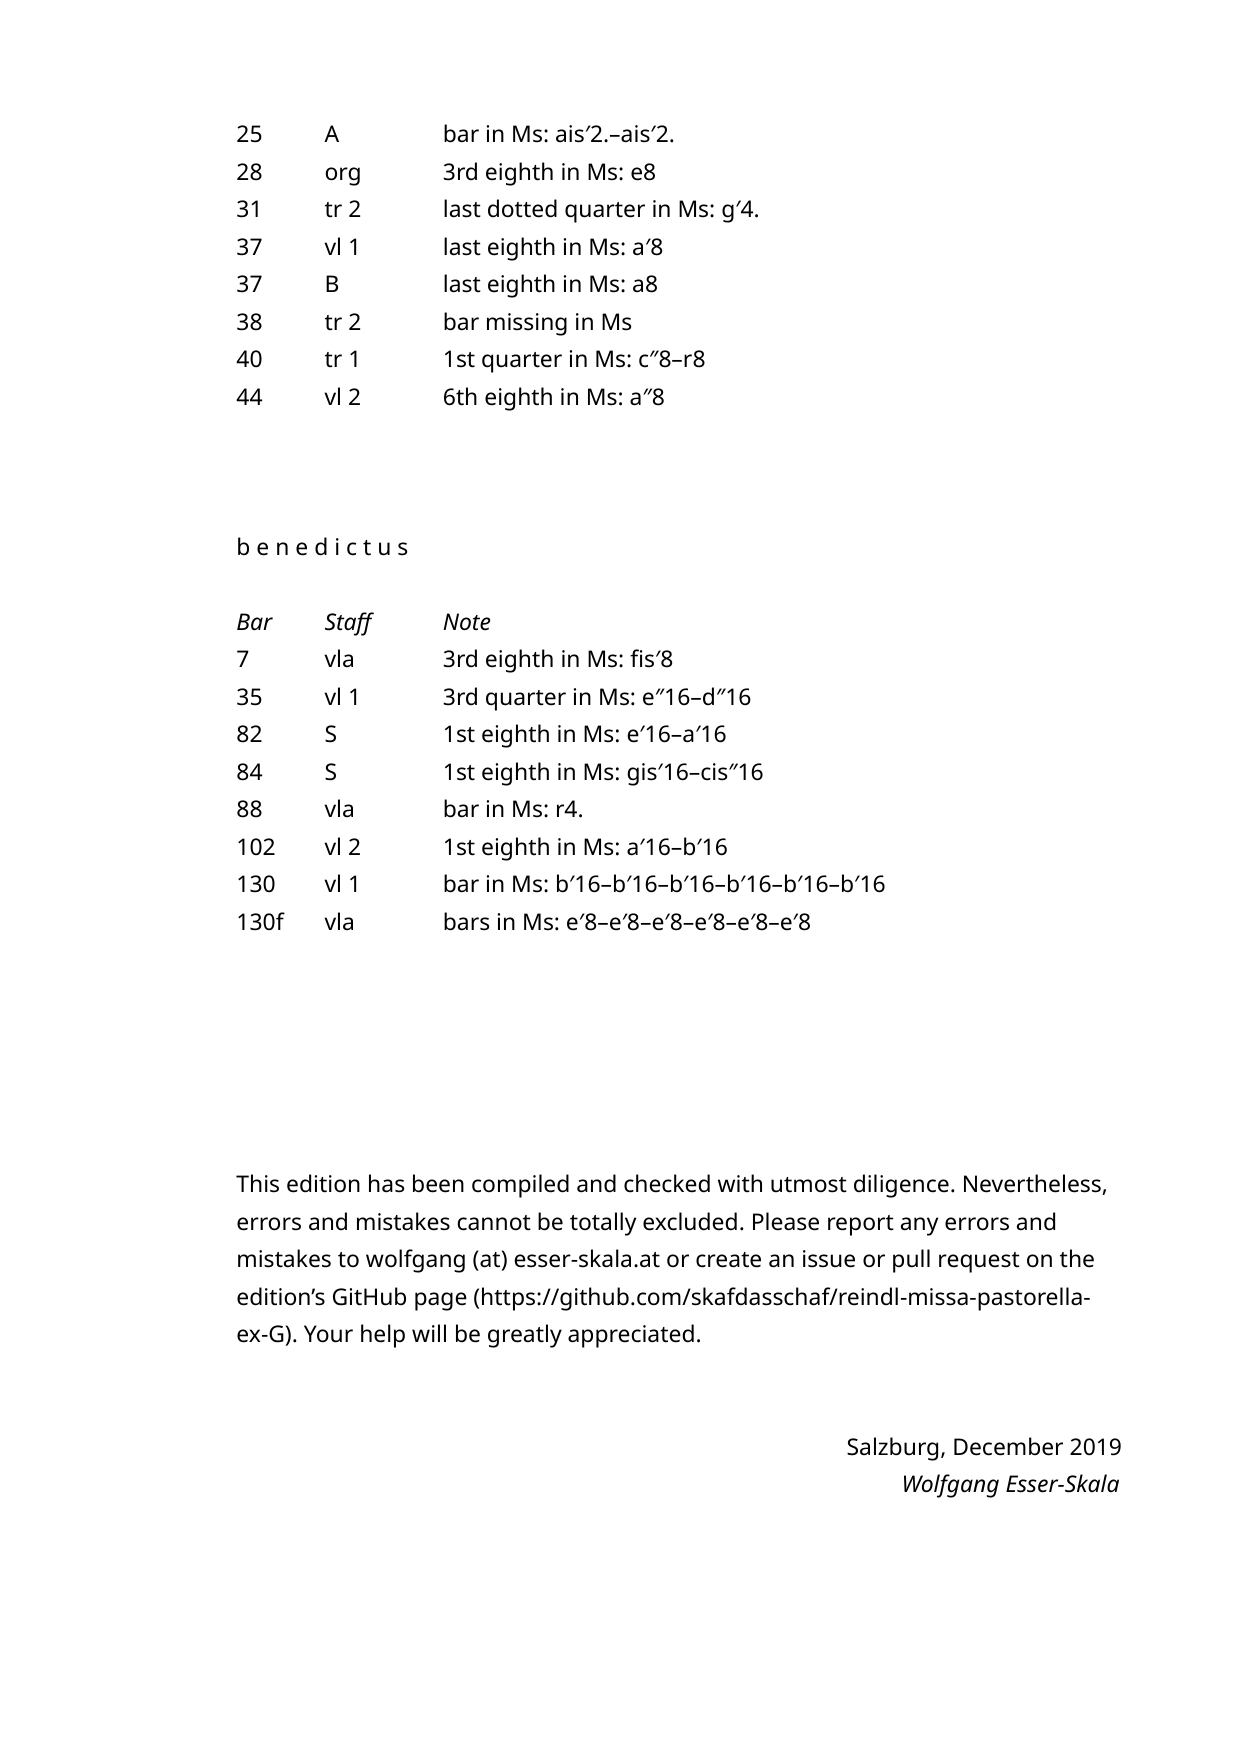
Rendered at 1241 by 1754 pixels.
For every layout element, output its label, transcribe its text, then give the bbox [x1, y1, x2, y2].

text Salzburg, December 2019 Wolfgang Esser-Skala [236, 1431, 1122, 1499]
text This edition has been compiled and checked with utmost diligence. Nevertheless, errors and mistakes cannot be totally excluded. Please report any errors and mistakes to wolfgang (at) esser-skala.at or create an issue or pull request on the edition’s GitHub page (https://github.com/skafdasschaf/reindl-missa-pastorella-ex-G). Your help will be greatly appreciated. [236, 1168, 1122, 1349]
text 25 A bar in Ms: ais′2.–ais′2. 28 org 3rd eighth in Ms: e8 31 tr 2 last dotted quarter in Ms: g′4. 37 vl 1 last eighth in Ms: a′8 37 B last eighth in Ms: a8 38 tr 2 bar missing in Ms 40 tr 1 1st quarter in Ms: c″8–r8 44 vl 2 6th eighth in Ms: a″8 [236, 118, 1122, 412]
text Bar Staff Note 7 vla 3rd eighth in Ms: fis′8 35 vl 1 3rd quarter in Ms: e″16–d″16 82 S 1st eighth in Ms: e′16–a′16 84 S 1st eighth in Ms: gis′16–cis″16 88 vla bar in Ms: r4. 102 vl 2 1st eighth in Ms: a′16–b′16 130 vl 1 bar in Ms: b′16–b′16–b′16–b′16–b′16–b′16 130f vla bars in Ms: e′8–e′8–e′8–e′8–e′8–e′8 [236, 606, 1122, 1012]
text b e n e d i c t u s [236, 531, 1122, 562]
